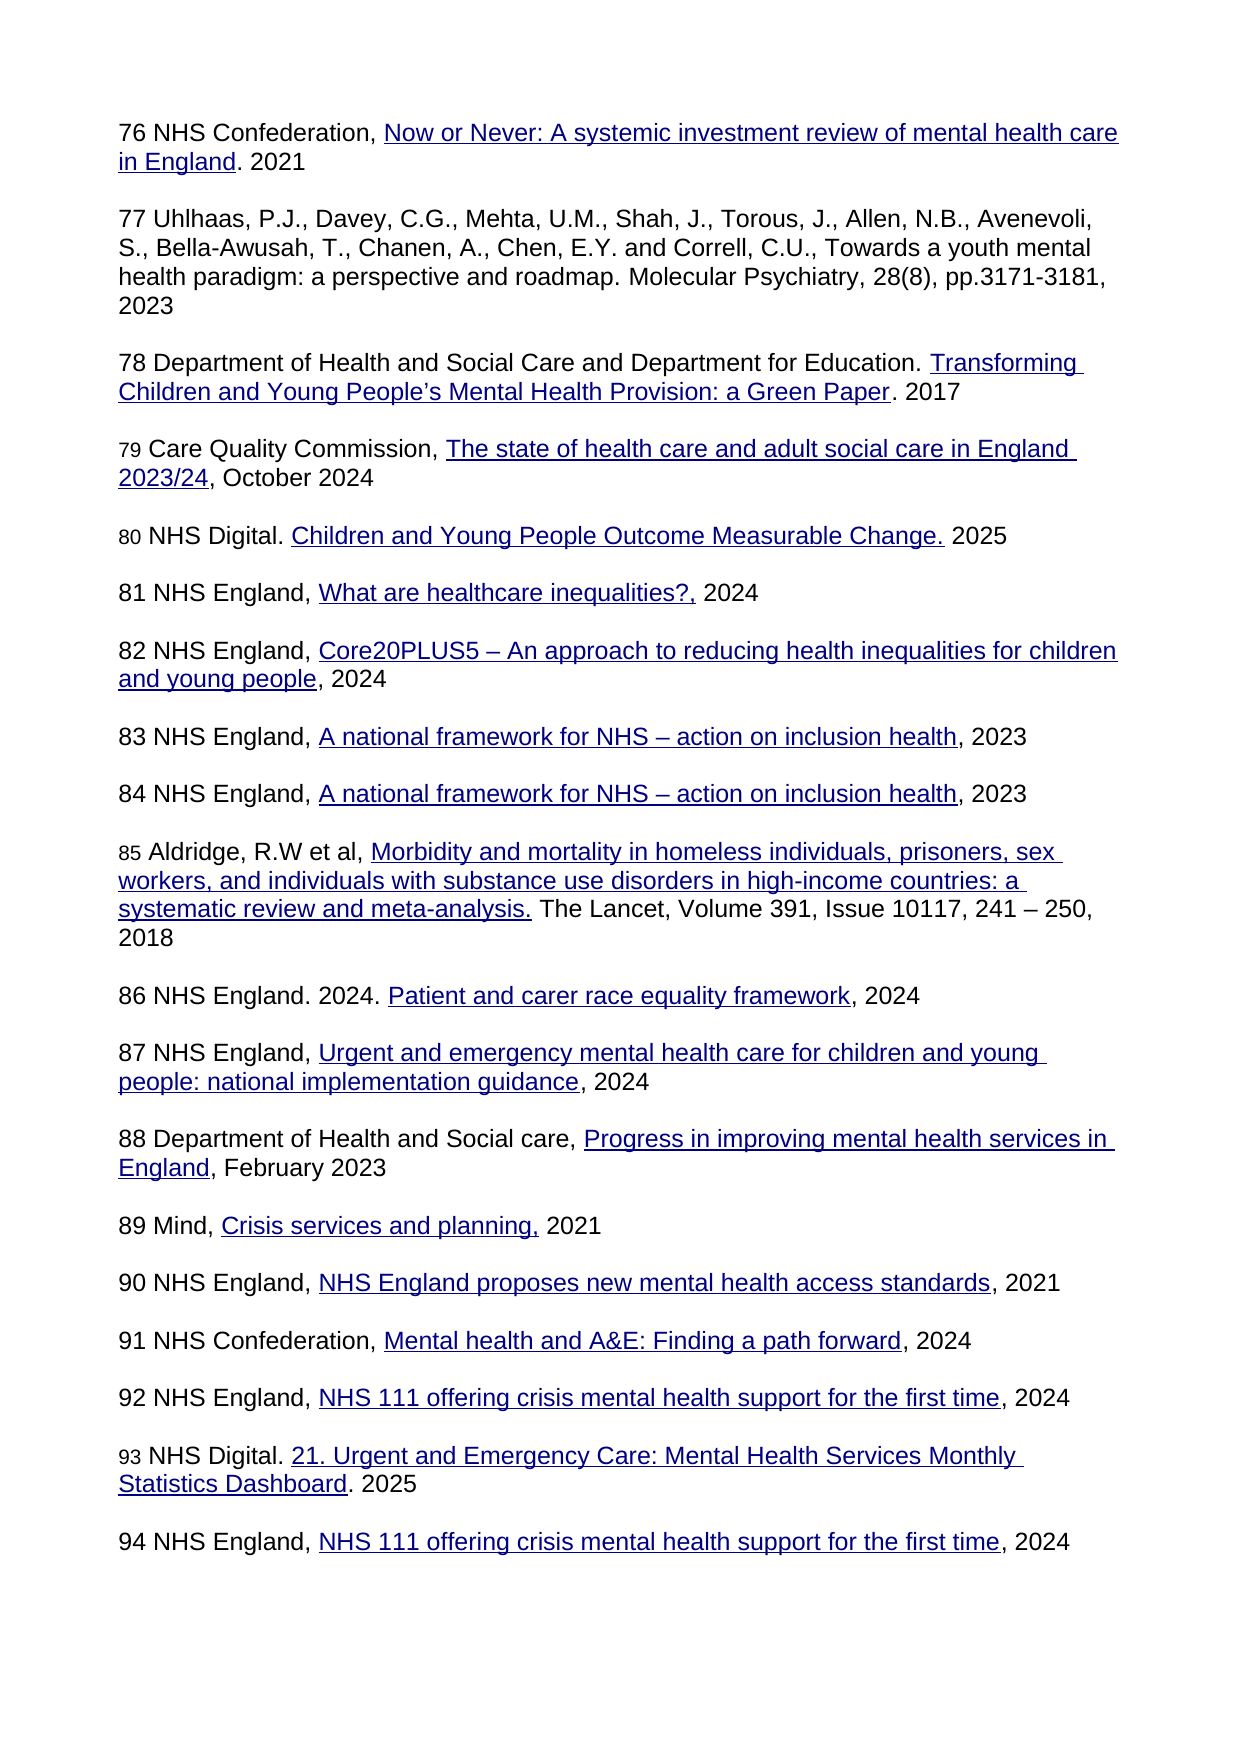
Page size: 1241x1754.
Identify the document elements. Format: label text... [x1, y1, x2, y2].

text Care Quality Commission, The state of health care and adult social care in England 2023/24, October 2024 [118, 434, 1122, 492]
text NHS Digital. 21. Urgent and Emergency Care: Mental Health Services Monthly Statistics Dashboard. 2025 [118, 1441, 1122, 1498]
text NHS Confederation, Mental health and A&E: Finding a path forward, 2024 [118, 1326, 1122, 1354]
text Department of Health and Social care, Progress in improving mental health services in England, February 2023 [118, 1124, 1122, 1182]
text NHS England, What are healthcare inequalities?, 2024 [118, 578, 1122, 607]
text NHS Confederation, Now or Never: A systemic investment review of mental health care in England. 2021 [118, 118, 1122, 176]
text Aldridge, R.W et al, Morbidity and mortality in homeless individuals, prisoners, sex workers, and individuals with substance use disorders in high-income countries: a systematic review and meta-analysis. The Lancet, Volume 391, Issue 10117, 241 – 250, 2018 [118, 837, 1122, 952]
text NHS England, NHS England proposes new mental health access standards, 2021 [118, 1268, 1122, 1297]
text NHS England, A national framework for NHS – action on inclusion health, 2023 [118, 722, 1122, 751]
text NHS Digital. Children and Young People Outcome Measurable Change. 2025 [118, 521, 1122, 549]
text NHS England, A national framework for NHS – action on inclusion health, 2023 [118, 779, 1122, 808]
text Uhlhaas, P.J., Davey, C.G., Mehta, U.M., Shah, J., Torous, J., Allen, N.B., Avenevoli, S., Bella-Awusah, T., Chanen, A., Chen, E.Y. and Correll, C.U., Towards a youth mental health paradigm: a perspective and roadmap. Molecular Psychiatry, 28(8), pp.3171-3181, 2023 [118, 204, 1122, 319]
text NHS England, Urgent and emergency mental health care for children and young people: national implementation guidance, 2024 [118, 1038, 1122, 1096]
text NHS England. 2024. Patient and carer race equality framework, 2024 [118, 981, 1122, 1009]
text NHS England, Core20PLUS5 – An approach to reducing health inequalities for children and young people, 2024 [118, 636, 1122, 693]
text NHS England, NHS 111 offering crisis mental health support for the first time, 2024 [118, 1383, 1122, 1412]
text NHS England, NHS 111 offering crisis mental health support for the first time, 2024 [118, 1527, 1122, 1556]
text Department of Health and Social Care and Department for Education. Transforming Children and Young People’s Mental Health Provision: a Green Paper. 2017 [118, 348, 1122, 406]
text Mind, Crisis services and planning, 2021 [118, 1211, 1122, 1239]
